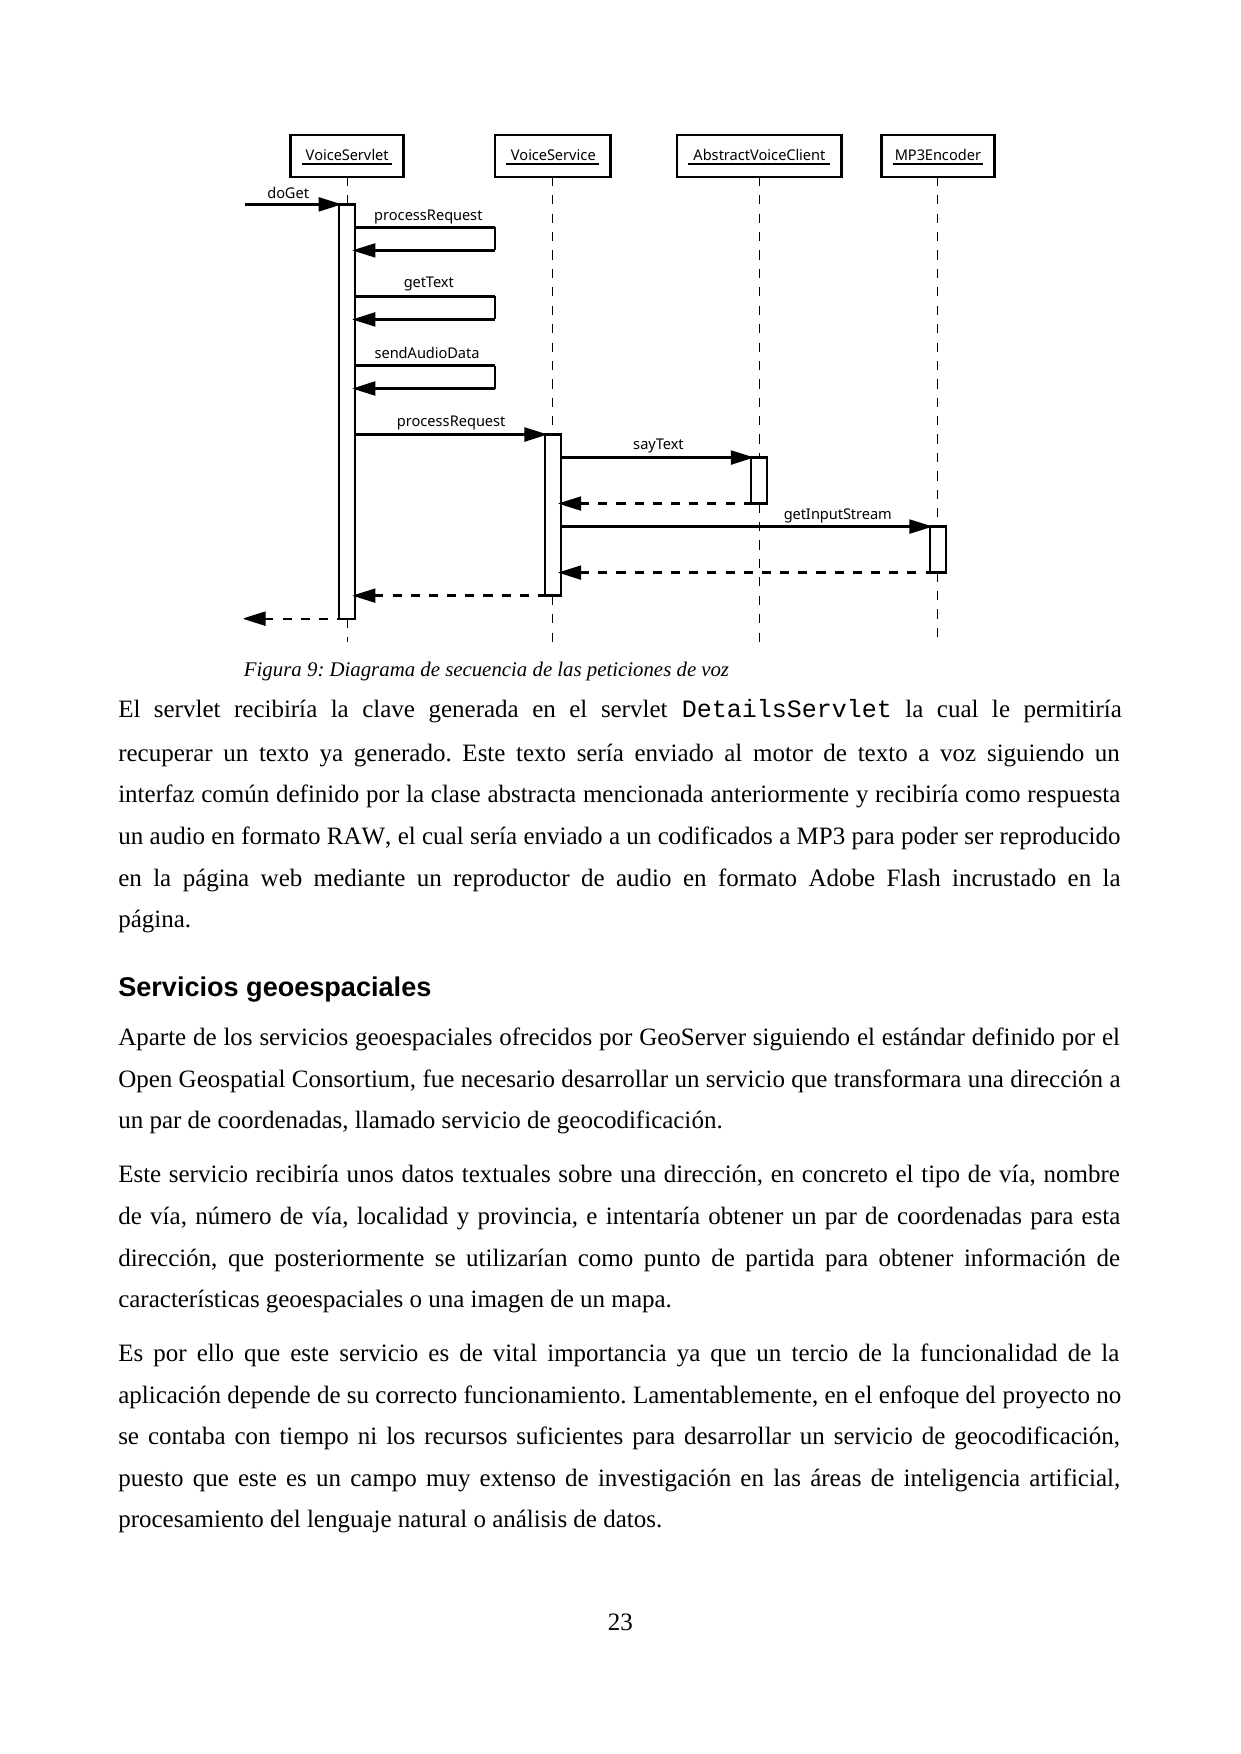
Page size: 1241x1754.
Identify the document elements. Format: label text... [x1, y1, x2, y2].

subtitle [244, 118, 997, 131]
subtitle Este servicio recibiría unos datos textuales sobre una dirección, en concreto el tipo de vía, nombre de vía, número de vía, localidad y provincia, e intentaría obtener un par de coordenadas para esta dirección, que posteriormente se utilizarían como punto de partida para obtener información de características geoespaciales o una imagen de un mapa. [118, 1161, 1122, 1313]
subtitle Servicios geoespaciales [118, 972, 1122, 1002]
subtitle Es por ello que este servicio es de vital importancia ya que un tercio de la funcionalidad de la aplicación depende de su correcto funcionamiento. Lamentablemente, en el enfoque del proyecto no se contaba con tiempo ni los recursos suficientes para desarrollar un servicio de geocodificación, puesto que este es un campo muy extenso de investigación en las áreas de inteligencia artificial, procesamiento del lenguaje natural o análisis de datos. [118, 1339, 1122, 1533]
text Figura 9: Diagrama de secuencia de las peticiones de voz [244, 131, 997, 681]
subtitle Aparte de los servicios geoespaciales ofrecidos por GeoServer siguiendo el estándar definido por el Open Geospatial Consortium, fue necesario desarrollar un servicio que transformara una dirección a un par de coordenadas, llamado servicio de geocodificación. [118, 1023, 1122, 1134]
subtitle El servlet recibiría la clave generada en el servlet DetailsServlet la cual le permitiría recuperar un texto ya generado. Este texto sería enviado al motor de texto a voz siguiendo un interfaz común definido por la clase abstracta mencionada anteriormente y recibiría como respuesta un audio en formato RAW, el cual sería enviado a un codificados a MP3 para poder ser reproducido en la página web mediante un reproductor de audio en formato Adobe Flash incrustado en la página. [118, 118, 1122, 933]
